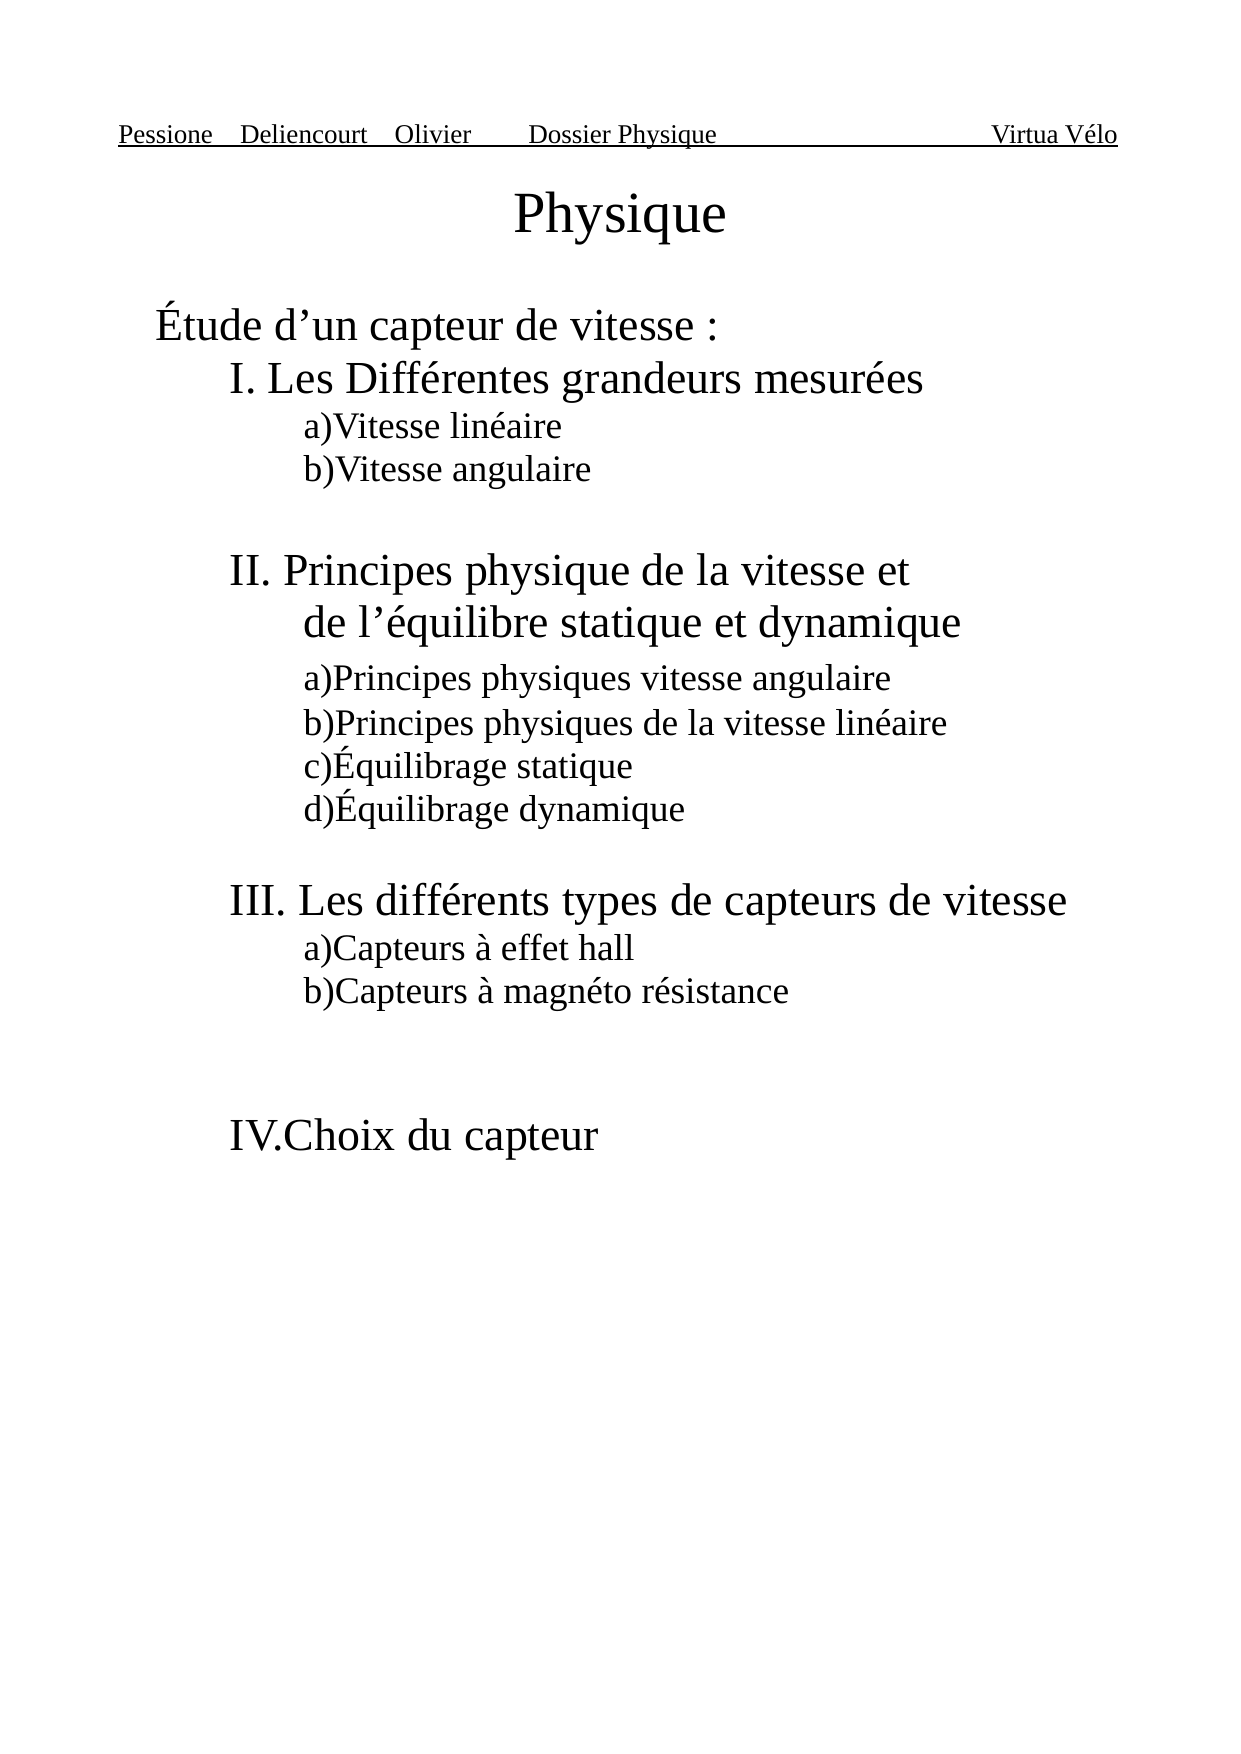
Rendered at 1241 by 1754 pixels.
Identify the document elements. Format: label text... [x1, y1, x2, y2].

text b)Capteurs à magnéto résistance [156, 969, 1122, 1012]
text b)Principes physiques de la vitesse linéaire [156, 700, 1122, 743]
text II. Principes physique de la vitesse et [156, 542, 1122, 595]
text Physique [118, 178, 1122, 245]
text de l’équilibre statique et dynamique [156, 595, 1122, 648]
text IV.Choix du capteur [156, 1108, 1122, 1160]
text a)Principes physiques vitesse angulaire [156, 648, 1122, 700]
text c)Équilibrage statique [156, 743, 1122, 787]
text I. Les Différentes grandeurs mesurées [156, 351, 1122, 403]
text III. Les différents types de capteurs de vitesse [156, 873, 1122, 926]
text b)Vitesse angulaire [156, 446, 1122, 489]
text d)Équilibrage dynamique [156, 787, 1122, 830]
text a)Vitesse linéaire [156, 403, 1122, 446]
text Pessione Deliencourt Olivier Dossier Physique Virtua Vélo [118, 118, 1122, 149]
text a)Capteurs à effet hall [156, 926, 1122, 969]
text Étude d’un capteur de vitesse : [156, 298, 1122, 351]
